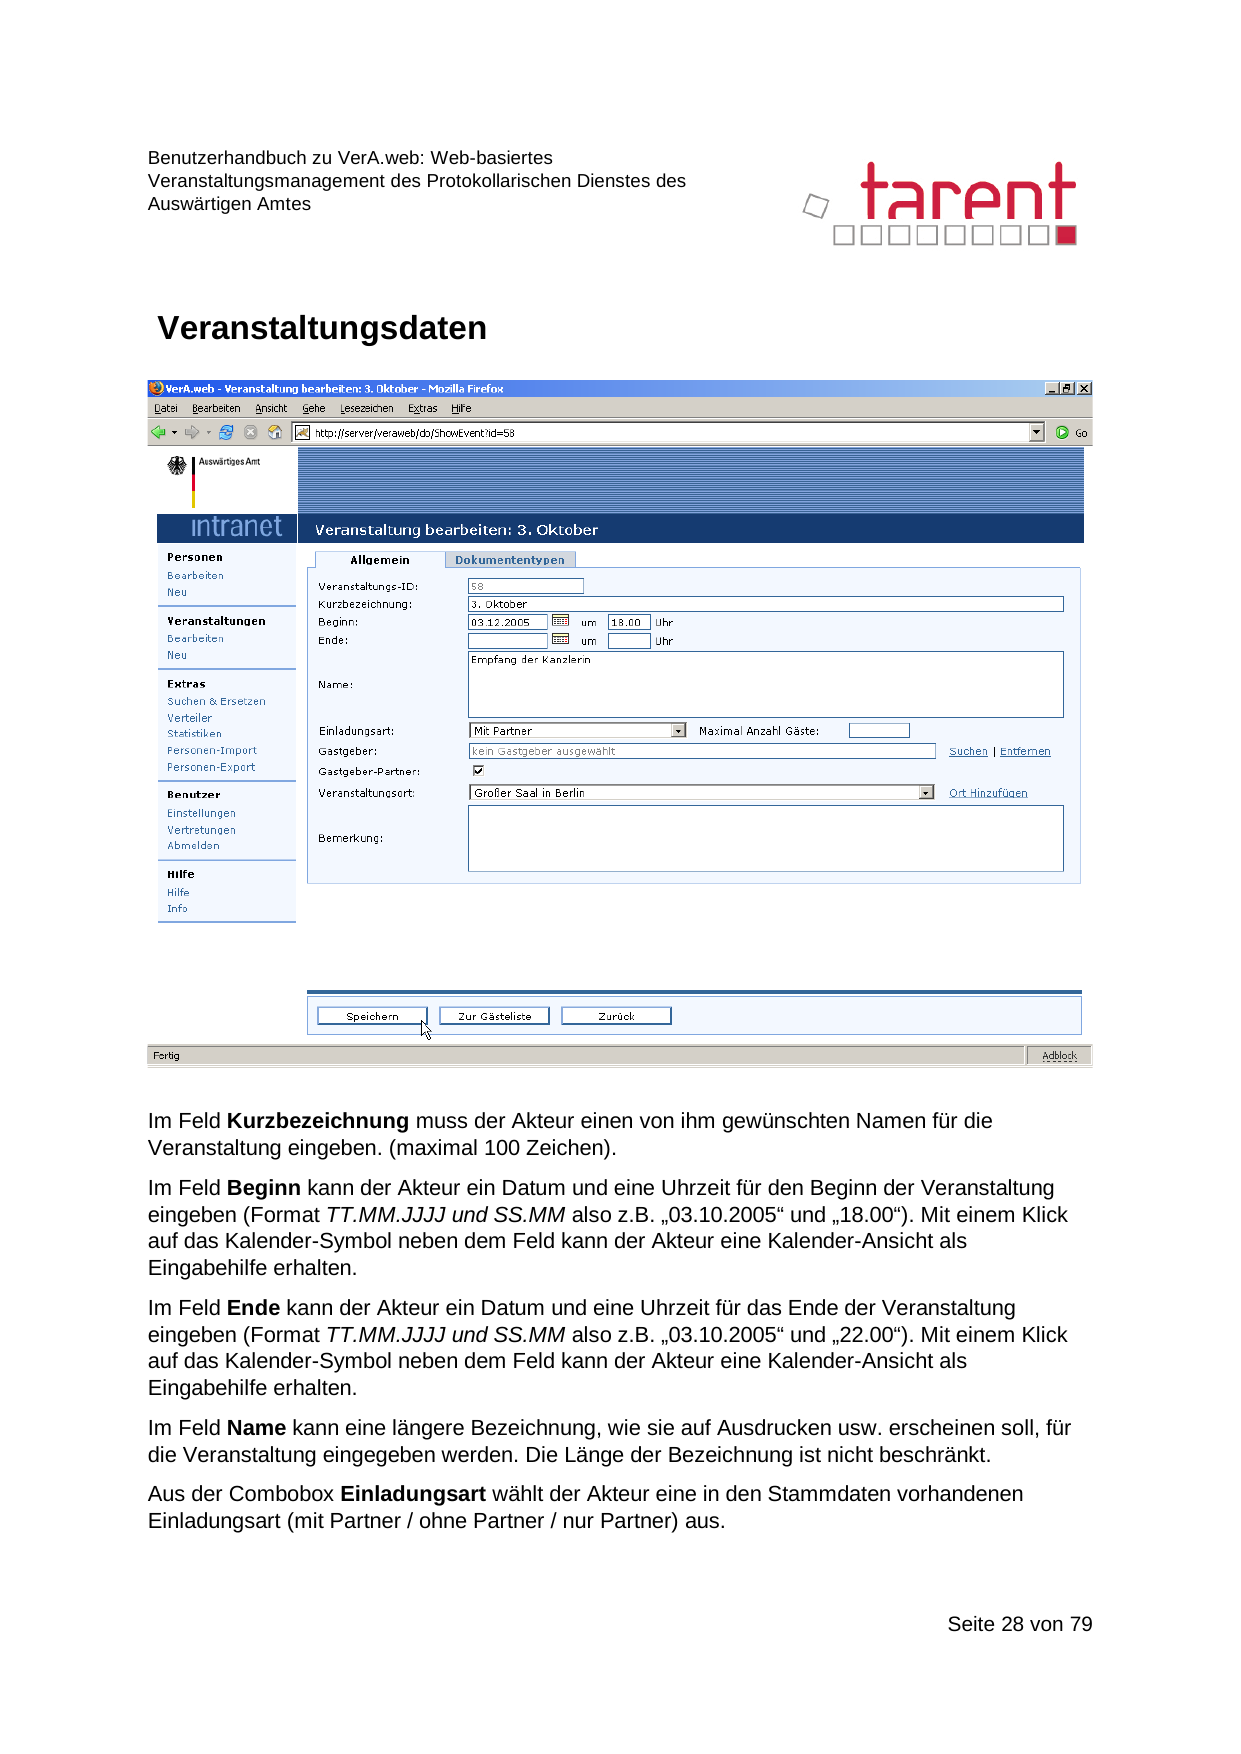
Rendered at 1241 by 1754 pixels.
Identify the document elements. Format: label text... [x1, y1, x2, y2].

text Im Feld Name kann eine längere Bezeichnung, wie sie auf Ausdrucken usw. erscheinen soll, für die Veranstaltung eingegeben werden. Die Länge der Bezeichnung ist nicht beschränkt. [148, 1415, 1092, 1467]
picture [147, 380, 1093, 1068]
text Aus der Combobox Einladungsart wählt der Akteur eine in den Stammdaten vorhandenen Einladungsart (mit Partner / ohne Partner / nur Partner) aus. [148, 1481, 1092, 1533]
text Im Feld Kurzbezeichnung muss der Akteur einen von ihm gewünschten Namen für die Veranstaltung eingeben. (maximal 100 Zeichen). [148, 1109, 1092, 1160]
text Im Feld Beginn kann der Akteur ein Datum und eine Uhrzeit für den Beginn der Veranstaltung eingeben (Format TT.MM.JJJJ und SS.MM also z.B. „03.10.2005“ und „18.00“). Mit einem Klick auf das Kalender-Symbol neben dem Feld kann der Akteur eine Kalender-Ansicht als Eingabehilfe erhalten. [148, 1175, 1092, 1280]
text Im Feld Ende kann der Akteur ein Datum und eine Uhrzeit für das Ende der Veranstaltung eingeben (Format TT.MM.JJJJ und SS.MM also z.B. „03.10.2005“ und „22.00“). Mit einem Klick auf das Kalender-Symbol neben dem Feld kann der Akteur eine Kalender-Ansicht als Eingabehilfe erhalten. [148, 1295, 1092, 1400]
subtitle Veranstaltungsdaten [148, 309, 1092, 346]
picture [790, 151, 1091, 255]
